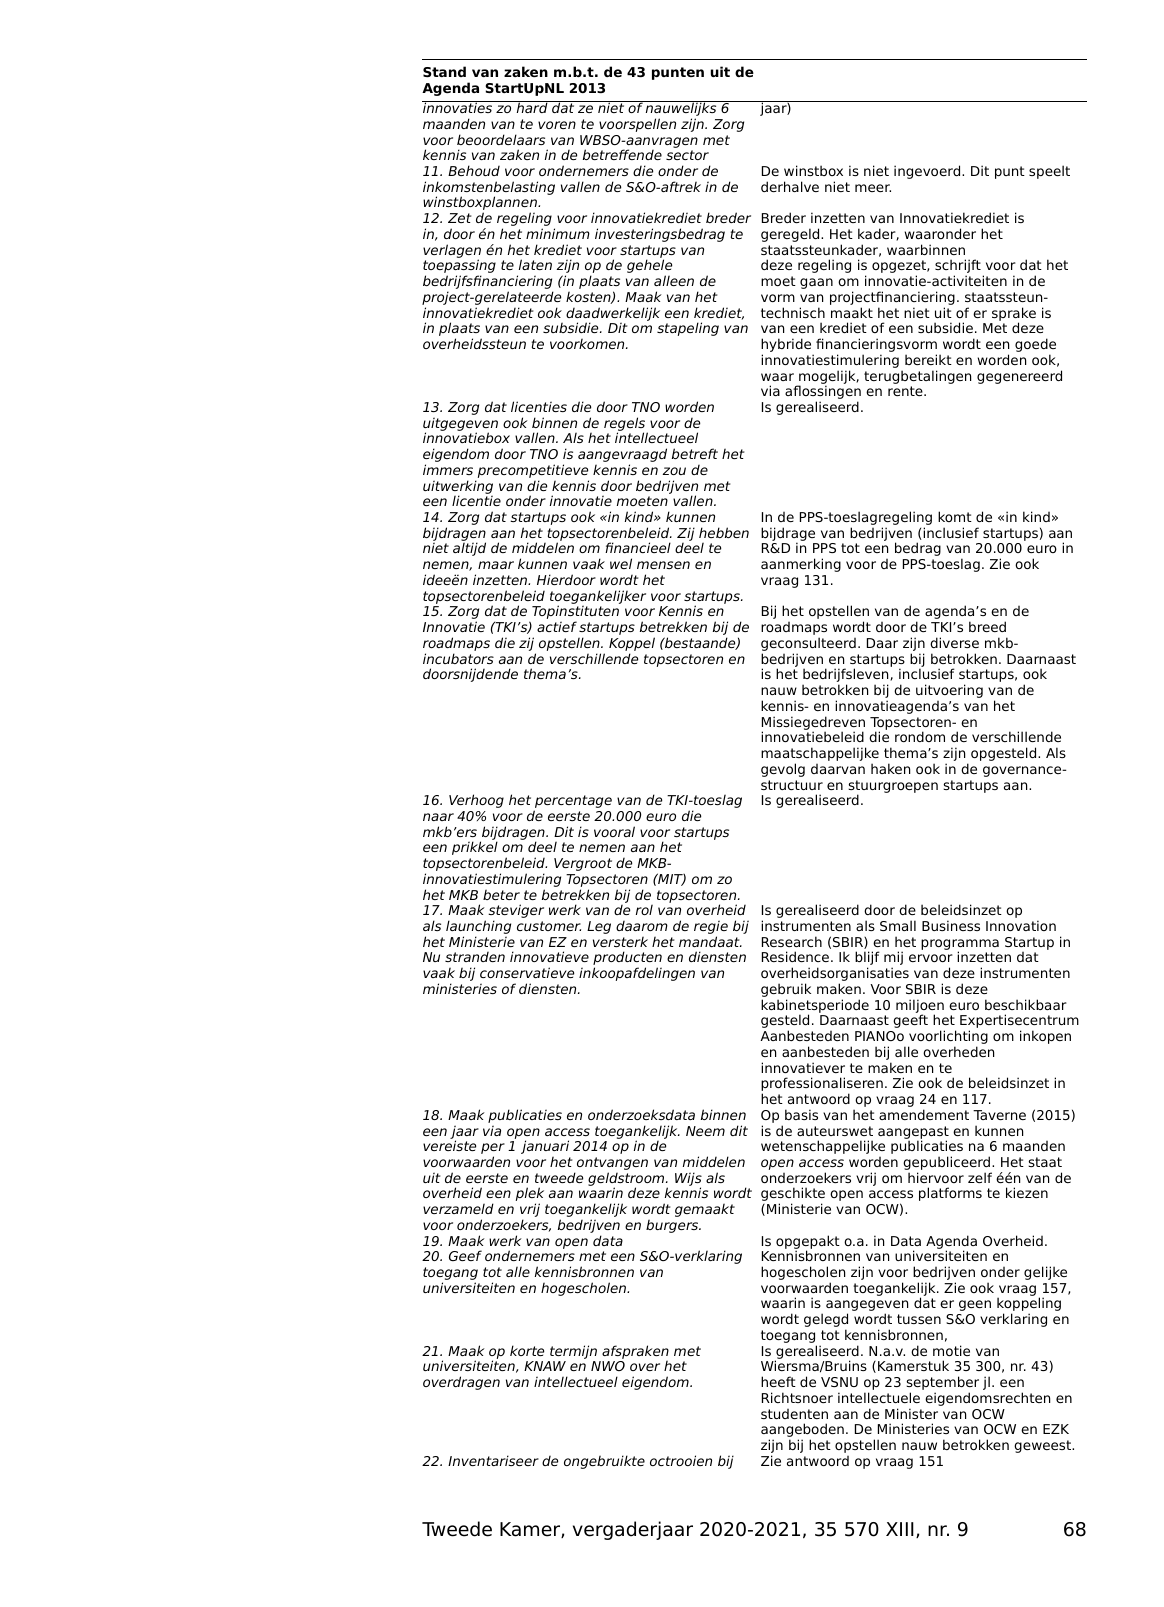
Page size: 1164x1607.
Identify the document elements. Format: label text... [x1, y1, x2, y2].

table_cell 14. Zorg dat startups ook «in kind» kunnen bijdragen aan het topsectorenbeleid. Zij hebben niet altijd de middelen om financieel deel te nemen, maar kunnen vaak wel mensen en ideeën inzetten. Hierdoor wordt het topsectorenbeleid toegankelijker voor startups. [422, 510, 754, 604]
table_cell 15. Zorg dat de Topinstituten voor Kennis en Innovatie (TKI’s) actief startups betrekken bij de roadmaps die zij opstellen. Koppel (bestaande) incubators aan de verschillende topsectoren en doorsnijdende thema’s. [422, 604, 754, 793]
table_cell Breder inzetten van Innovatiekrediet is geregeld. Het kader, waaronder het staatssteunkader, waarbinnen deze regeling is opgezet, schrijft voor dat het moet gaan om innovatie-activiteiten in de vorm van projectfinanciering. staatssteun-technisch maakt het niet uit of er sprake is van een krediet of een subsidie. Met deze hybride financieringsvorm wordt een goede innovatiestimulering bereikt en worden ook, waar mogelijk, terugbetalingen gegenereerd via aflossingen en rente. [754, 211, 1087, 400]
table_cell Is gerealiseerd. [754, 793, 1087, 903]
table_cell innovaties zo hard dat ze niet of nauwelijks 6 maanden van te voren te voorspellen zijn. Zorg voor beoordelaars van WBSO-aanvragen met kennis van zaken in de betreffende sector [422, 102, 754, 164]
table_cell De winstbox is niet ingevoerd. Dit punt speelt derhalve niet meer. [754, 164, 1087, 211]
table_cell Is gerealiseerd. [754, 400, 1087, 510]
table_cell jaar) [754, 102, 1087, 164]
table_cell 17. Maak steviger werk van de rol van overheid als launching customer. Leg daarom de regie bij het Ministerie van EZ en versterk het mandaat. Nu stranden innovatieve producten en diensten vaak bij conservatieve inkoopafdelingen van ministeries of diensten. [422, 903, 754, 1108]
table_cell 12. Zet de regeling voor innovatiekrediet breder in, door én het minimum investeringsbedrag te verlagen én het krediet voor startups van toepassing te laten zijn op de gehele bedrijfsfinanciering (in plaats van alleen de project-gerelateerde kosten). Maak van het innovatiekrediet ook daadwerkelijk een krediet, in plaats van een subsidie. Dit om stapeling van overheidssteun te voorkomen. [422, 211, 754, 400]
table_cell 18. Maak publicaties en onderzoeksdata binnen een jaar via open access toegankelijk. Neem dit vereiste per 1 januari 2014 op in de voorwaarden voor het ontvangen van middelen uit de eerste en tweede geldstroom. Wijs als overheid een plek aan waarin deze kennis wordt verzameld en vrij toegankelijk wordt gemaakt voor onderzoekers, bedrijven en burgers. [422, 1108, 754, 1233]
table_cell Zie antwoord op vraag 151 [754, 1454, 1087, 1469]
table_cell Is gerealiseerd. N.a.v. de motie van Wiersma/Bruins (Kamerstuk 35 300, nr. 43) heeft de VSNU op 23 september jl. een Richtsnoer intellectuele eigendomsrechten en studenten aan de Minister van OCW aangeboden. De Ministeries van OCW en EZK zijn bij het opstellen nauw betrokken geweest. [754, 1344, 1087, 1454]
table_cell 20. Geef ondernemers met een S&O-verklaring toegang tot alle kennisbronnen van universiteiten en hogescholen. [422, 1249, 754, 1343]
table_cell 16. Verhoog het percentage van de TKI-toeslag naar 40% voor de eerste 20.000 euro die mkb’ers bijdragen. Dit is vooral voor startups een prikkel om deel te nemen aan het topsectorenbeleid. Vergroot de MKB-innovatiestimulering Topsectoren (MIT) om zo het MKB beter te betrekken bij de topsectoren. [422, 793, 754, 903]
table_cell Op basis van het amendement Taverne (2015) is de auteurswet aangepast en kunnen wetenschappelijke publicaties na 6 maanden open access worden gepubliceerd. Het staat onderzoekers vrij om hiervoor zelf één van de geschikte open access platforms te kiezen (Ministerie van OCW). [754, 1108, 1087, 1233]
table_cell Is opgepakt o.a. in Data Agenda Overheid. [754, 1234, 1087, 1249]
table_header Stand van zaken m.b.t. de 43 punten uit de Agenda StartUpNL 2013 [422, 60, 754, 101]
table_cell Is gerealiseerd door de beleidsinzet op instrumenten als Small Business Innovation Research (SBIR) en het programma Startup in Residence. Ik blijf mij ervoor inzetten dat overheidsorganisaties van deze instrumenten gebruik maken. Voor SBIR is deze kabinetsperiode 10 miljoen euro beschikbaar gesteld. Daarnaast geeft het Expertisecentrum Aanbesteden PIANOo voorlichting om inkopen en aanbesteden bij alle overheden innovatiever te maken en te professionaliseren. Zie ook de beleidsinzet in het antwoord op vraag 24 en 117. [754, 903, 1087, 1108]
table_cell 19. Maak werk van open data [422, 1234, 754, 1249]
table_cell 21. Maak op korte termijn afspraken met universiteiten, KNAW en NWO over het overdragen van intellectueel eigendom. [422, 1344, 754, 1454]
table_cell Bij het opstellen van de agenda’s en de roadmaps wordt door de TKI’s breed geconsulteerd. Daar zijn diverse mkb-bedrijven en startups bij betrokken. Daarnaast is het bedrijfsleven, inclusief startups, ook nauw betrokken bij de uitvoering van de kennis- en innovatieagenda’s van het Missiegedreven Topsectoren- en innovatiebeleid die rondom de verschillende maatschappelijke thema’s zijn opgesteld. Als gevolg daarvan haken ook in de governance-structuur en stuurgroepen startups aan. [754, 604, 1087, 793]
table_cell 13. Zorg dat licenties die door TNO worden uitgegeven ook binnen de regels voor de innovatiebox vallen. Als het intellectueel eigendom door TNO is aangevraagd betreft het immers precompetitieve kennis en zou de uitwerking van die kennis door bedrijven met een licentie onder innovatie moeten vallen. [422, 400, 754, 510]
table_cell In de PPS-toeslagregeling komt de «in kind» bijdrage van bedrijven (inclusief startups) aan R&D in PPS tot een bedrag van 20.000 euro in aanmerking voor de PPS-toeslag. Zie ook vraag 131. [754, 510, 1087, 604]
table_header [754, 60, 1087, 101]
table_cell Kennisbronnen van universiteiten en hogescholen zijn voor bedrijven onder gelijke voorwaarden toegankelijk. Zie ook vraag 157, waarin is aangegeven dat er geen koppeling wordt gelegd wordt tussen S&O verklaring en toegang tot kennisbronnen, [754, 1249, 1087, 1343]
table_cell 22. Inventariseer de ongebruikte octrooien bij [422, 1454, 754, 1469]
table_cell 11. Behoud voor ondernemers die onder de inkomstenbelasting vallen de S&O-aftrek in de winstboxplannen. [422, 164, 754, 211]
